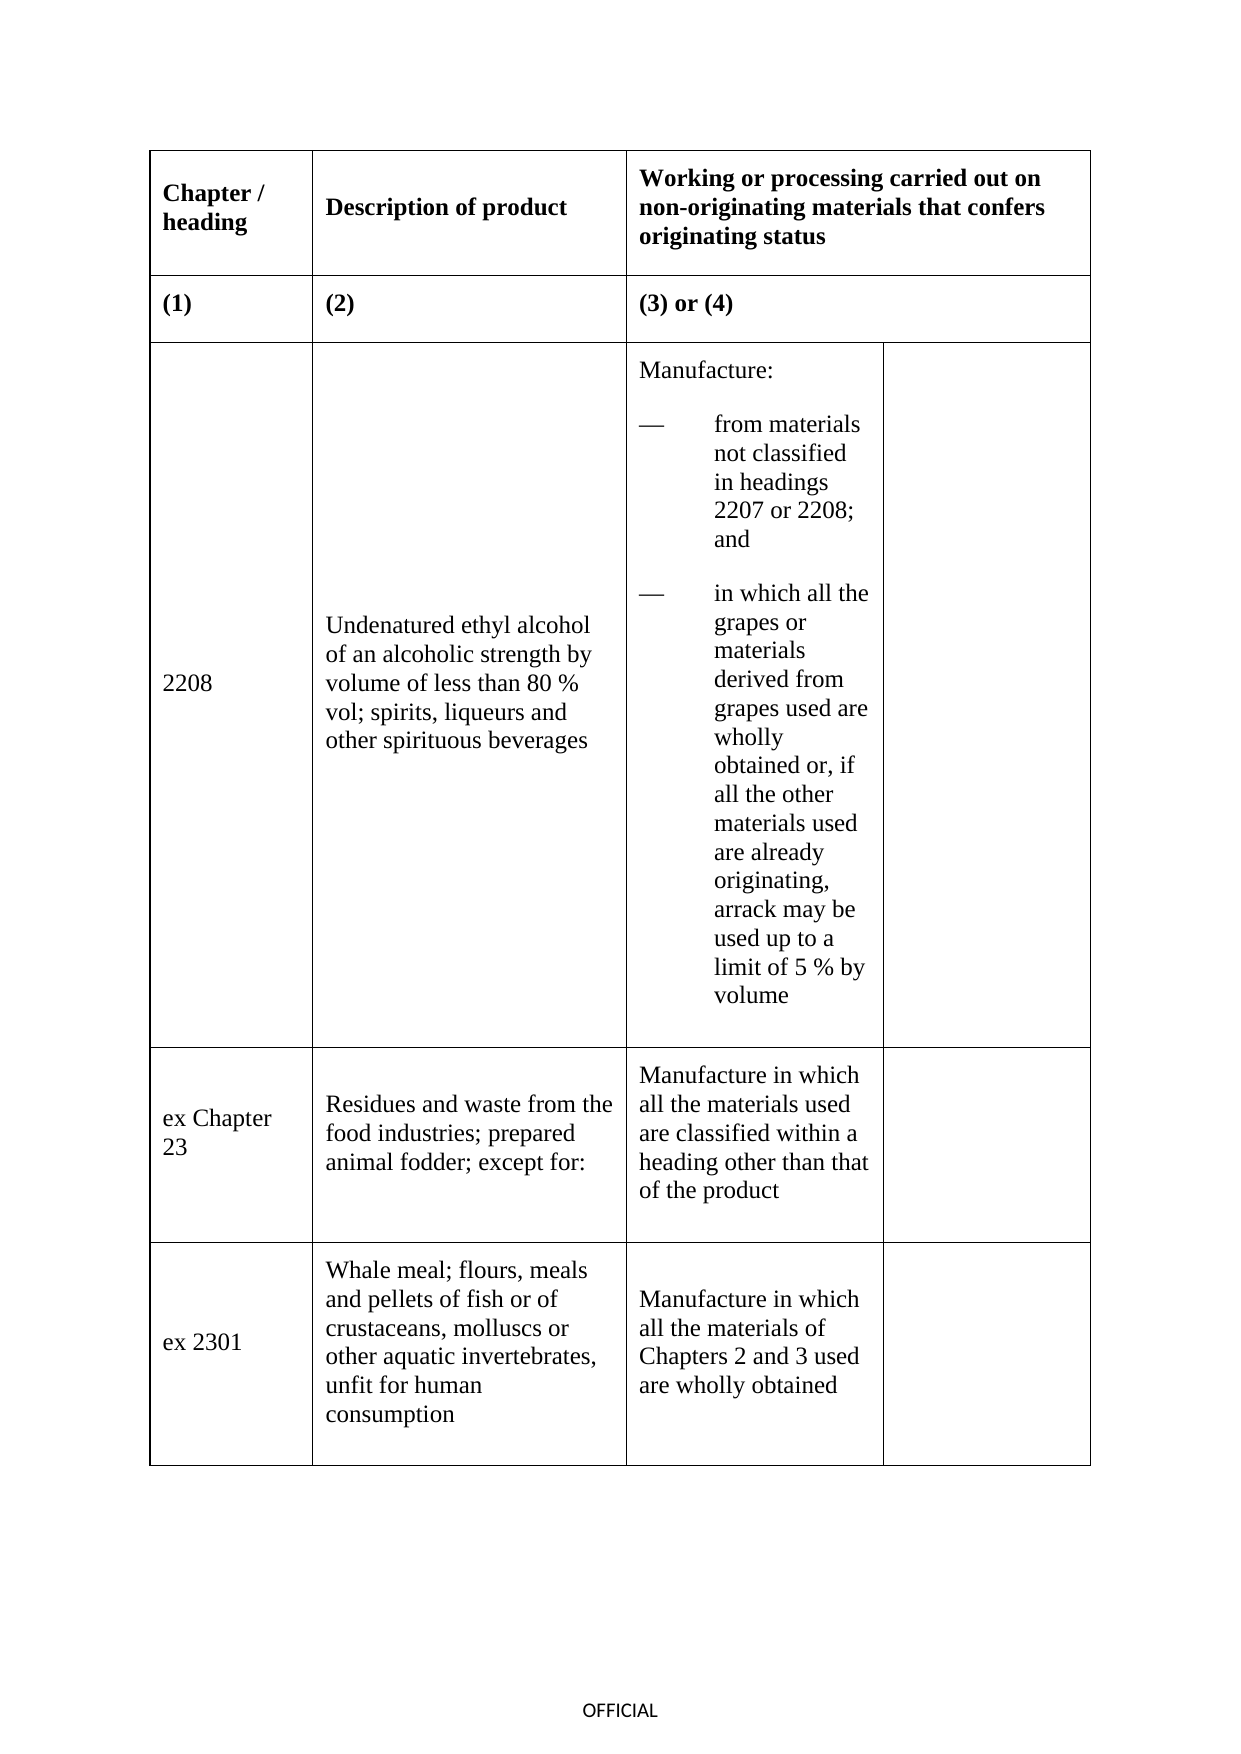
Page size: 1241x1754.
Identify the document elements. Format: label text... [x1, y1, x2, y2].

table_header Chapter / heading [151, 151, 312, 275]
table_cell (2) [313, 276, 626, 342]
table_cell Residues and waste from the food industries; prepared animal fodder; except for: [313, 1048, 626, 1242]
table_header Description of product [313, 151, 626, 275]
table_cell [884, 343, 1090, 1047]
table_cell ex Chapter 23 [151, 1048, 312, 1242]
table_cell Undenatured ethyl alcohol of an alcoholic strength by volume of less than 80 % vol; spirits, liqueurs and other spirituous beverages [313, 343, 626, 1047]
table_cell [884, 1243, 1090, 1465]
table_cell [884, 1048, 1090, 1242]
table_cell Whale meal; flours, meals and pellets of fish or of crustaceans, molluscs or other aquatic invertebrates, unfit for human consumption [313, 1243, 626, 1465]
table_cell (1) [151, 276, 312, 342]
table_cell (3) or (4) [627, 276, 1090, 342]
table_cell Manufacture in which all the materials used are classified within a heading other than that of the product [627, 1048, 883, 1242]
table_cell ex 2301 [151, 1243, 312, 1465]
table_header Working or processing carried out on non‐originating materials that confers originating status [627, 151, 1090, 275]
table_cell Manufacture in which all the materials of Chapters 2 and 3 used are wholly obtained [627, 1243, 883, 1465]
table_cell Manufacture: — from materials not classified in headings 2207 or 2208; and — in which all the grapes or materials derived from grapes used are wholly obtained or, if all the other materials used are already originating, arrack may be used up to a limit of 5 % by volume [627, 343, 883, 1047]
table_cell 2208 [151, 343, 312, 1047]
